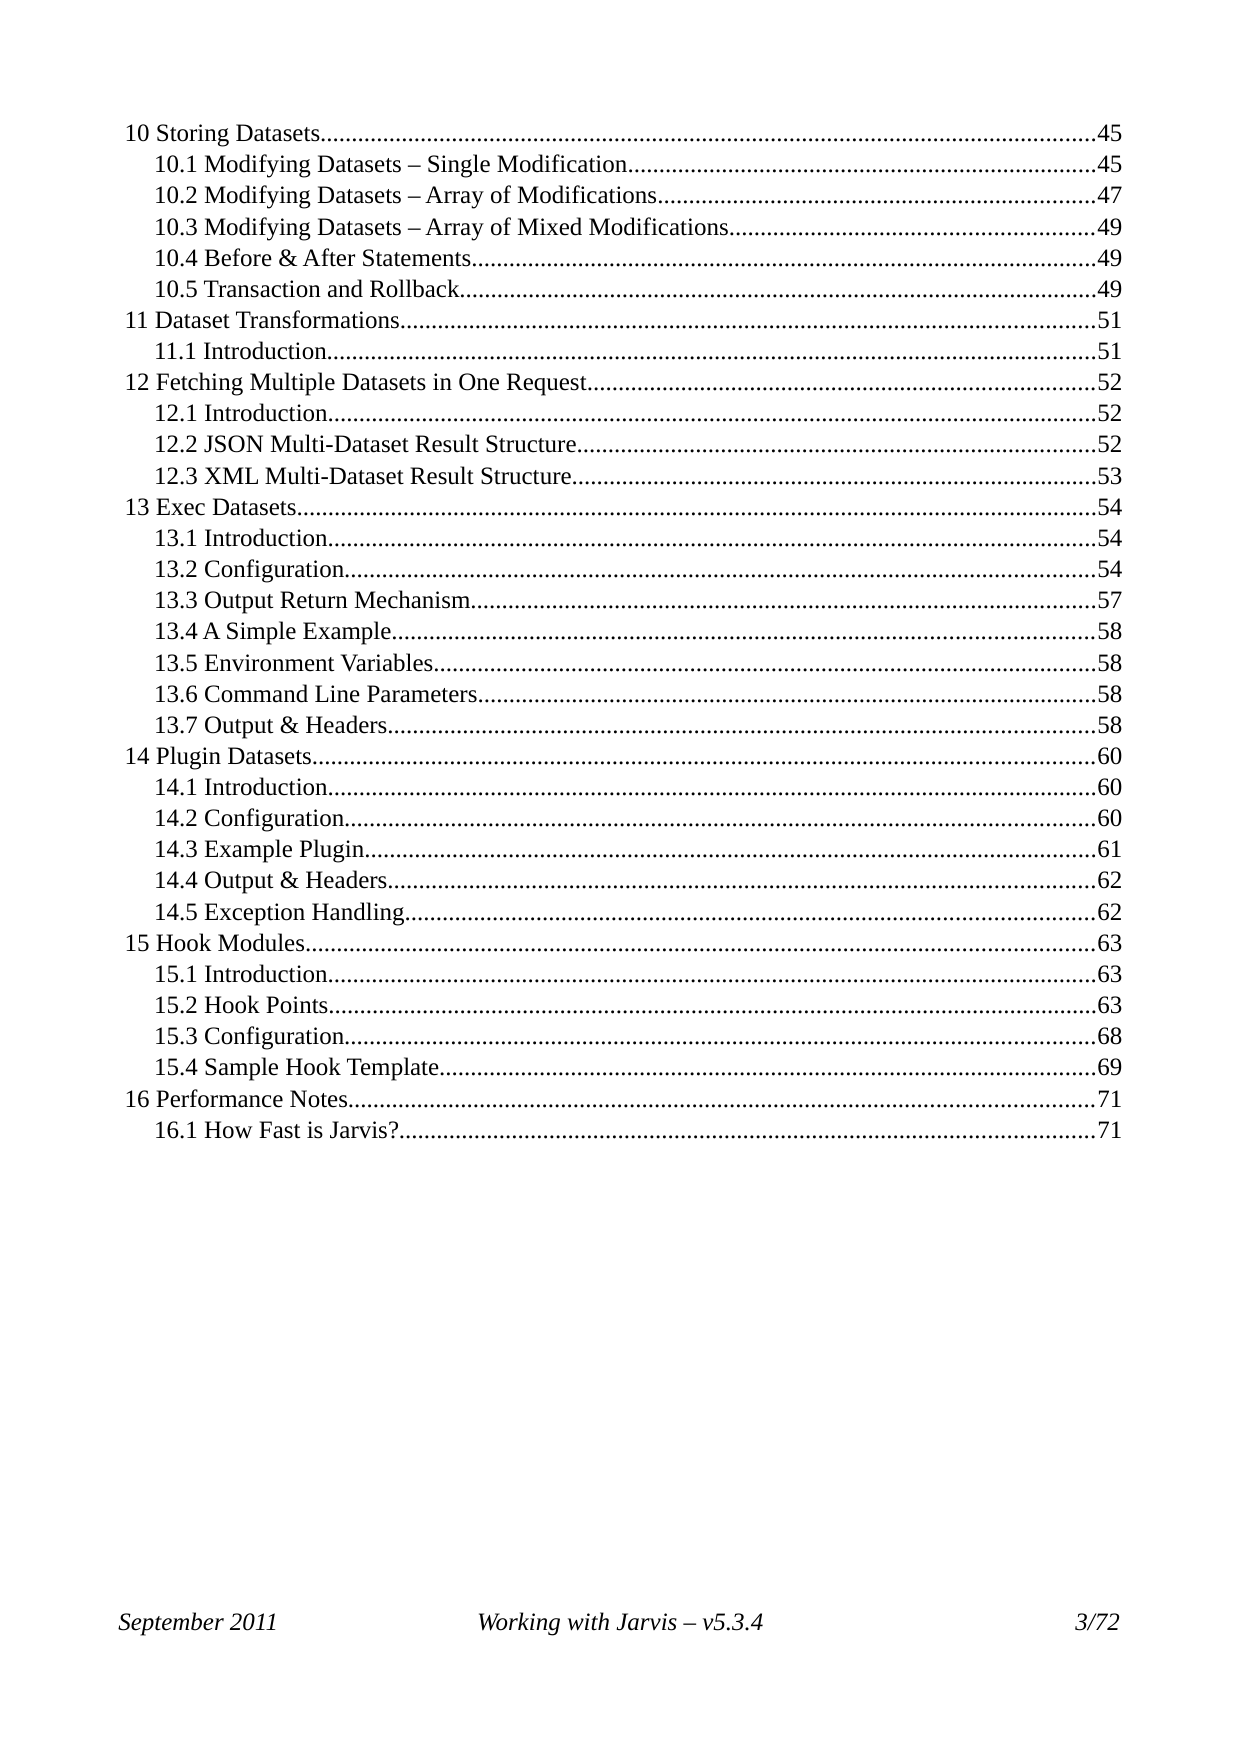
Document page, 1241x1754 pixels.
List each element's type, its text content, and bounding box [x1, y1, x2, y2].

text 14.3 Example Plugin 61 [148, 834, 1122, 863]
text 15.2 Hook Points 63 [148, 990, 1122, 1019]
text 12 Fetching Multiple Datasets in One Request 52 [118, 367, 1122, 396]
text 13.1 Introduction 54 [148, 523, 1122, 552]
text 13.2 Configuration 54 [148, 554, 1122, 583]
text 14.5 Exception Handling 62 [148, 897, 1122, 926]
text 10.4 Before & After Statements 49 [148, 243, 1122, 271]
text 10.2 Modifying Datasets – Array of Modifications 47 [148, 180, 1122, 209]
text 12.3 XML Multi-Dataset Result Structure 53 [148, 461, 1122, 489]
text 15 Hook Modules 63 [118, 928, 1122, 957]
text 13.6 Command Line Parameters 58 [148, 679, 1122, 707]
text 14 Plugin Datasets 60 [118, 741, 1122, 770]
text 15.3 Configuration 68 [148, 1021, 1122, 1050]
text 14.4 Output & Headers 62 [148, 866, 1122, 894]
text 14.1 Introduction 60 [148, 772, 1122, 801]
text 15.1 Introduction 63 [148, 959, 1122, 988]
text 10.1 Modifying Datasets – Single Modification 45 [148, 149, 1122, 178]
text 13.4 A Simple Example 58 [148, 616, 1122, 645]
text 11 Dataset Transformations 51 [118, 305, 1122, 334]
text 10.5 Transaction and Rollback 49 [148, 274, 1122, 303]
text 13.7 Output & Headers 58 [148, 710, 1122, 739]
text 16.1 How Fast is Jarvis? 71 [148, 1115, 1122, 1143]
text 13.3 Output Return Mechanism 57 [148, 585, 1122, 614]
text 14.2 Configuration 60 [148, 803, 1122, 832]
text 10 Storing Datasets 45 [118, 118, 1122, 147]
text 12.2 JSON Multi-Dataset Result Structure 52 [148, 429, 1122, 458]
text 16 Performance Notes 71 [118, 1084, 1122, 1112]
text 10.3 Modifying Datasets – Array of Mixed Modifications 49 [148, 212, 1122, 240]
text 11.1 Introduction 51 [148, 336, 1122, 365]
text 13.5 Environment Variables 58 [148, 648, 1122, 676]
text 13 Exec Datasets 54 [118, 492, 1122, 521]
text 15.4 Sample Hook Template 69 [148, 1052, 1122, 1081]
text 12.1 Introduction 52 [148, 398, 1122, 427]
